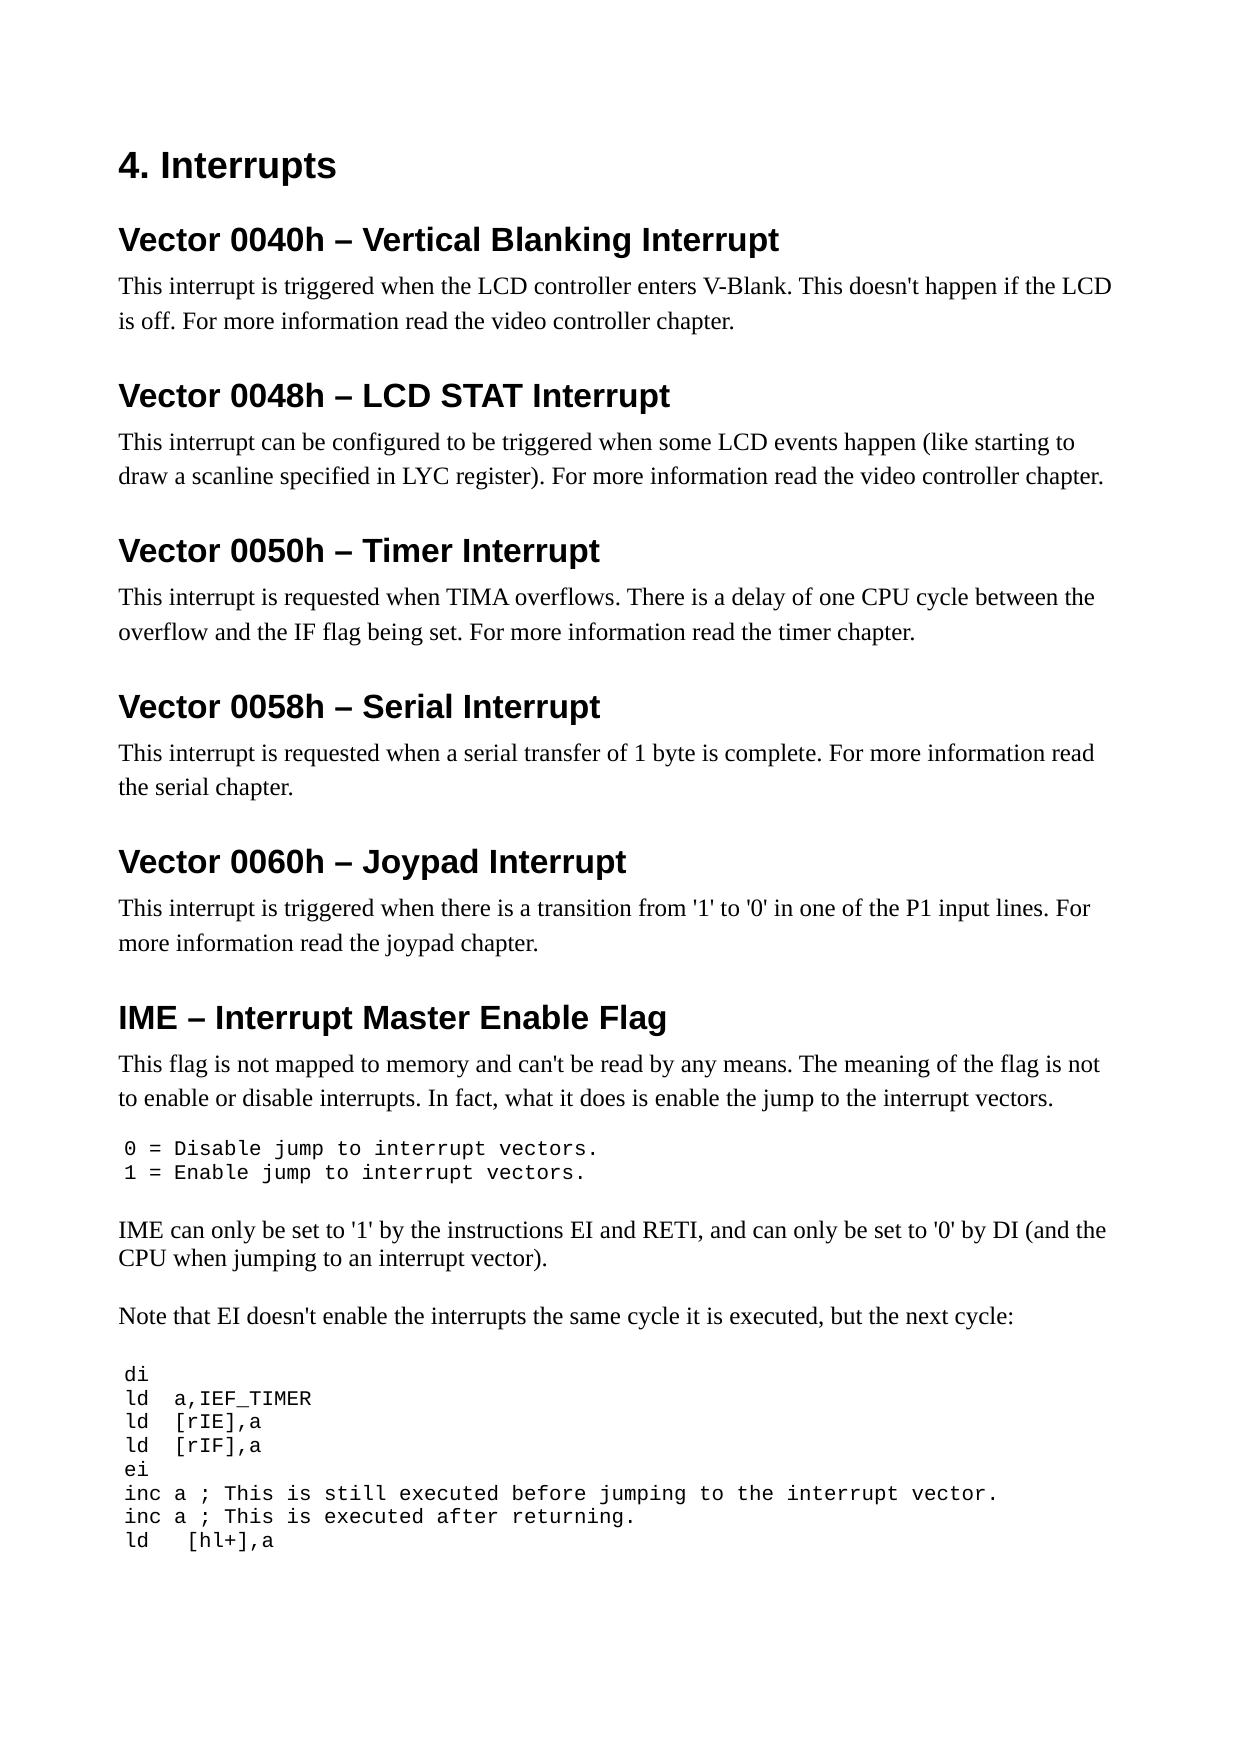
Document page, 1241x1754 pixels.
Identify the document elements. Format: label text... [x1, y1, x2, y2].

text This flag is not mapped to memory and can't be read by any means. The meaning of the flag is not to enable or disable interrupts. In fact, what it does is enable the jump to the interrupt vectors. [118, 1049, 1122, 1112]
text IME can only be set to '1' by the instructions EI and RETI, and can only be set to '0' by DI (and the CPU when jumping to an interrupt vector). [118, 1215, 1122, 1272]
text Note that EI doesn't enable the interrupts the same cycle it is executed, but the next cycle: [118, 1301, 1122, 1330]
subtitle Vector 0050h – Timer Interrupt [118, 531, 1122, 570]
table_header 0 = Disable jump to interrupt vectors. 1 = Enable jump to interrupt vectors. [118, 1133, 1123, 1215]
text This interrupt is requested when a serial transfer of 1 byte is complete. For more information read the serial chapter. [118, 738, 1122, 801]
subtitle 4. Interrupts [118, 143, 1122, 187]
text This interrupt is requested when TIMA overflows. There is a delay of one CPU cycle between the overflow and the IF flag being set. For more information read the timer chapter. [118, 582, 1122, 646]
subtitle Vector 0060h – Joypad Interrupt [118, 842, 1122, 881]
text This interrupt is triggered when there is a transition from '1' to '0' in one of the P1 input lines. For more information read the joypad chapter. [118, 893, 1122, 957]
subtitle Vector 0040h – Vertical Blanking Interrupt [118, 220, 1122, 259]
table_header di ld a,IEF_TIMER ld [rIE],a ld [rIF],a ei inc a ; This is still executed before jumping to the interrupt vector. inc a ; This is executed after returning. ld [hl+],a [118, 1359, 1123, 1583]
text This interrupt is triggered when the LCD controller enters V-Blank. This doesn't happen if the LCD is off. For more information read the video controller chapter. [118, 271, 1122, 334]
subtitle IME – Interrupt Master Enable Flag [118, 998, 1122, 1036]
subtitle Vector 0058h – Serial Interrupt [118, 687, 1122, 725]
text This interrupt can be configured to be triggered when some LCD events happen (like starting to draw a scanline specified in LYC register). For more information read the video controller chapter. [118, 427, 1122, 490]
subtitle Vector 0048h – LCD STAT Interrupt [118, 376, 1122, 414]
